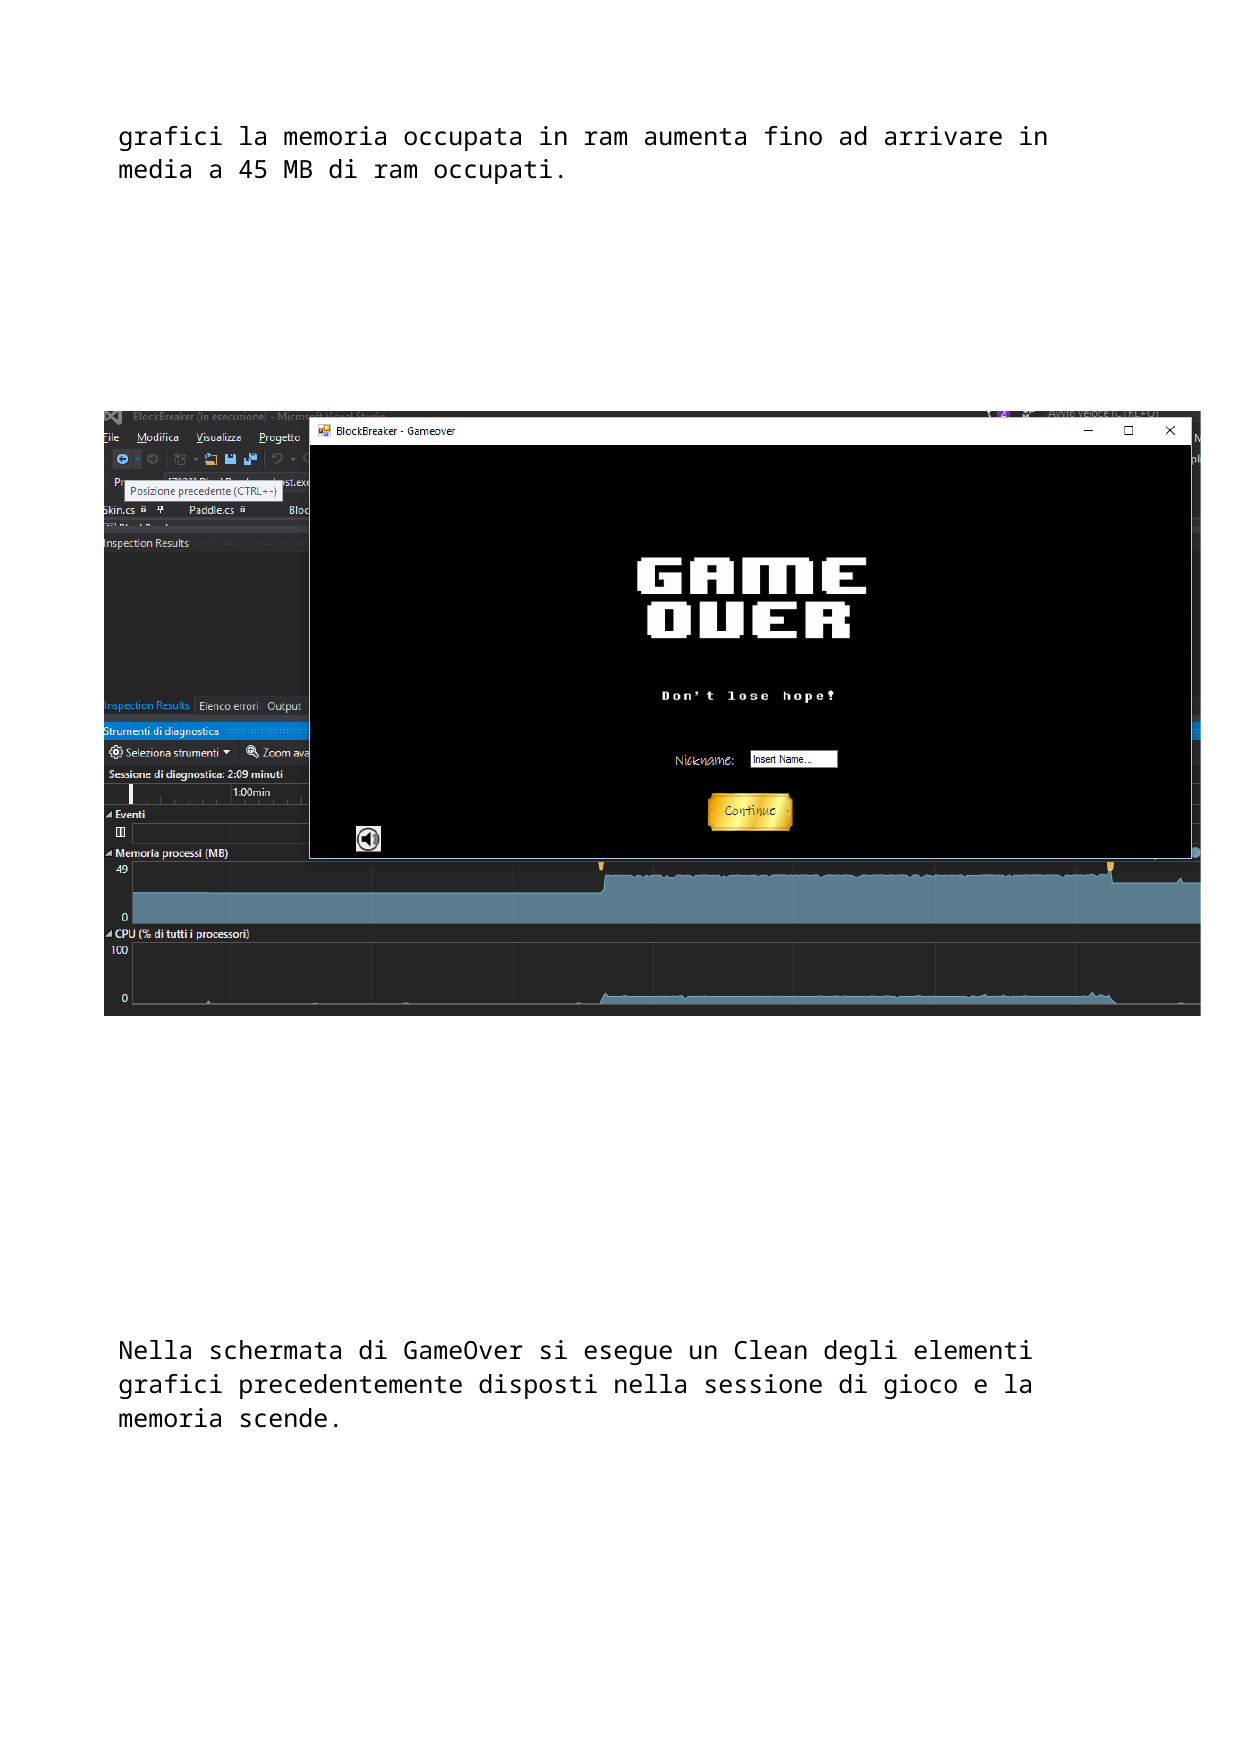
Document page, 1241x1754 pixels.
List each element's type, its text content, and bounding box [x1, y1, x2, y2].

picture [104, 411, 1201, 1016]
text grafici la memoria occupata in ram aumenta fino ad arrivare in media a 45 MB di ram occupati. [118, 118, 1122, 186]
text Nella schermata di GameOver si esegue un Clean degli elementi grafici precedentemente disposti nella sessione di gioco e la memoria scende. [118, 1333, 1122, 1435]
